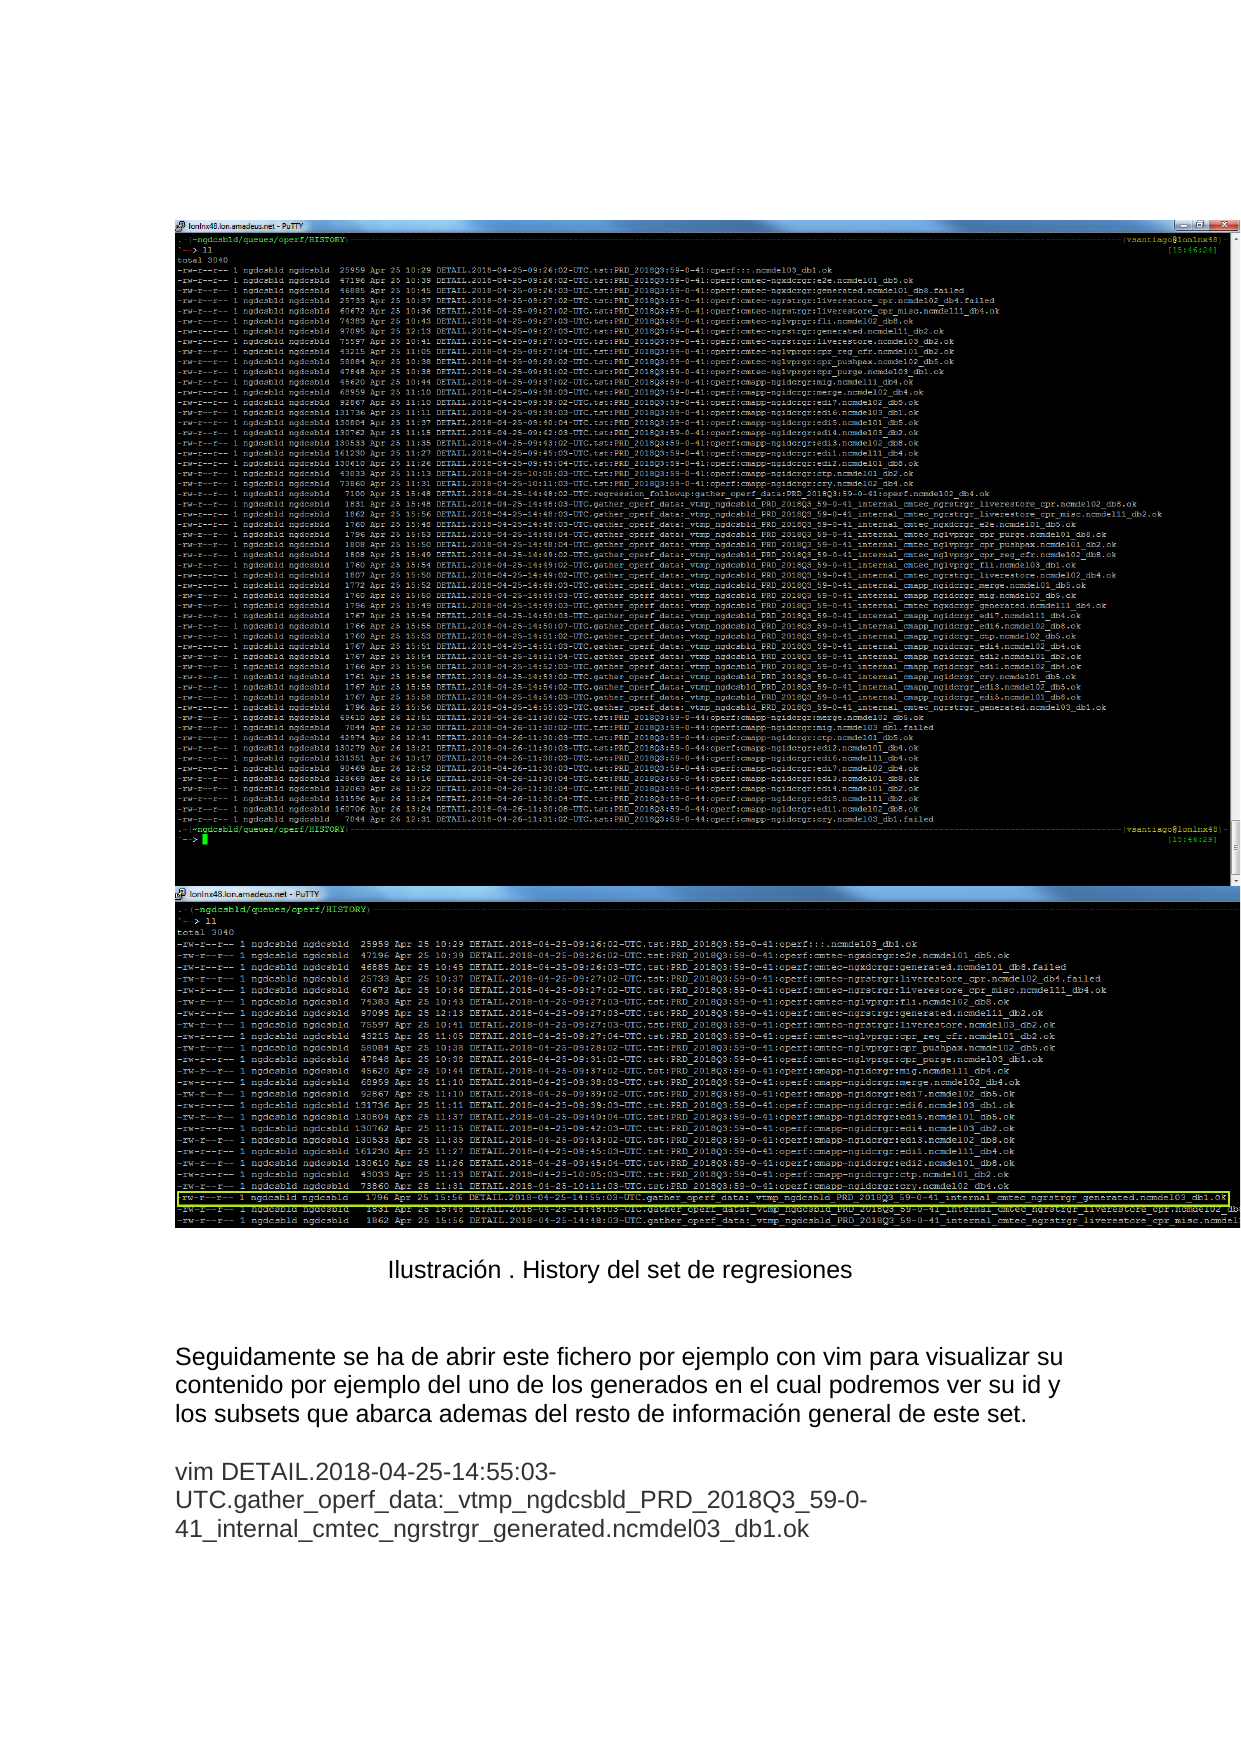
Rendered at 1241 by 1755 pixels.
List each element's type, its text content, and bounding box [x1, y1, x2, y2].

picture [175, 220, 1241, 1228]
text Seguidamente se ha de abrir este fichero por ejemplo con vim para visualizar su contenido por ejemplo del uno de los generados en el cual podremos ver su id y los subsets que abarca ademas del resto de información general de este set. [175, 1342, 1065, 1428]
text Ilustración . History del set de regresiones [175, 1255, 1065, 1284]
text vim DETAIL.2018-04-25-14:55:03-UTC.gather_operf_data:_vtmp_ngdcsbld_PRD_2018Q3_59-0-41_internal_cmtec_ngrstrgr_generated.ncmdel03_db1.ok [175, 1457, 1065, 1543]
